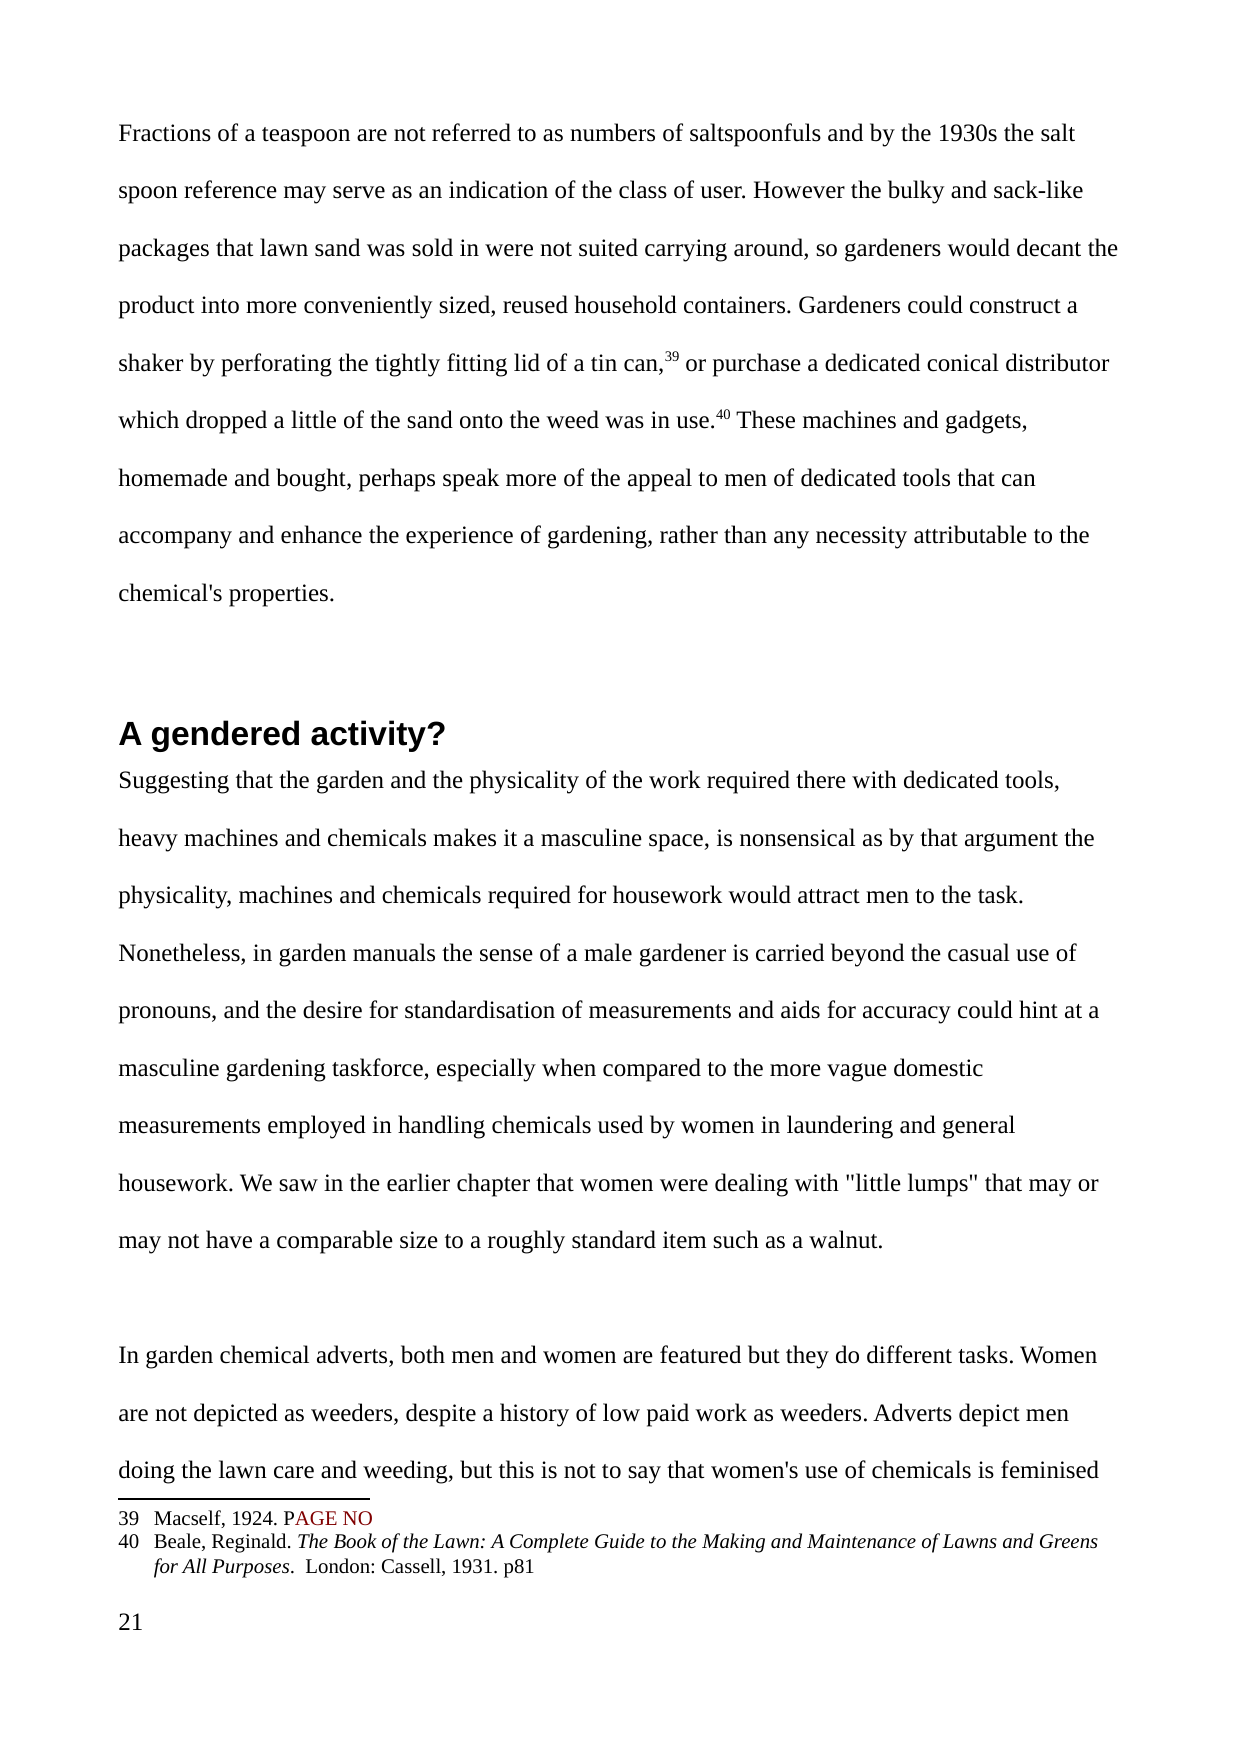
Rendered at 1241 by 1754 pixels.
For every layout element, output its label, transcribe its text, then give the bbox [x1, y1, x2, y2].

text Suggesting that the garden and the physicality of the work required there with dedicated tools, heavy machines and chemicals makes it a masculine space, is nonsensical as by that argument the physicality, machines and chemicals required for housework would attract men to the task. Nonetheless, in garden manuals the sense of a male gardener is carried beyond the casual use of pronouns, and the desire for standardisation of measurements and aids for accuracy could hint at a masculine gardening taskforce, especially when compared to the more vague domestic measurements employed in handling chemicals used by women in laundering and general housework. We saw in the earlier chapter that women were dealing with "little lumps" that may or may not have a comparable size to a roughly standard item such as a walnut. [118, 765, 1122, 1254]
text Fractions of a teaspoon are not referred to as numbers of saltspoonfuls and by the 1930s the salt spoon reference may serve as an indication of the class of user. However the bulky and sack-like packages that lawn sand was sold in were not suited carrying around, so gardeners would decant the product into more conveniently sized, reused household containers. Gardeners could construct a shaker by perforating the tightly fitting lid of a tin can, or purchase a dedicated conical distributor which dropped a little of the sand onto the weed was in use. These machines and gadgets, homemade and bought, perhaps speak more of the appeal to men of dedicated tools that can accompany and enhance the experience of gardening, rather than any necessity attributable to the chemical's properties. [118, 118, 1122, 607]
text Beale, Reginald. The Book of the Lawn: A Complete Guide to the Making and Maintenance of Lawns and Greens for All Purposes. London: Cassell, 1931. p81 [118, 1529, 1122, 1578]
text In garden chemical adverts, both men and women are featured but they do different tasks. Women are not depicted as weeders, despite a history of low paid work as weeders. Adverts depict men doing the lawn care and weeding, but this is not to say that women's use of chemicals is feminised [118, 1340, 1122, 1484]
text Macself, 1924. PAGE NO [118, 1505, 1122, 1529]
subtitle A gendered activity? [118, 714, 1122, 753]
